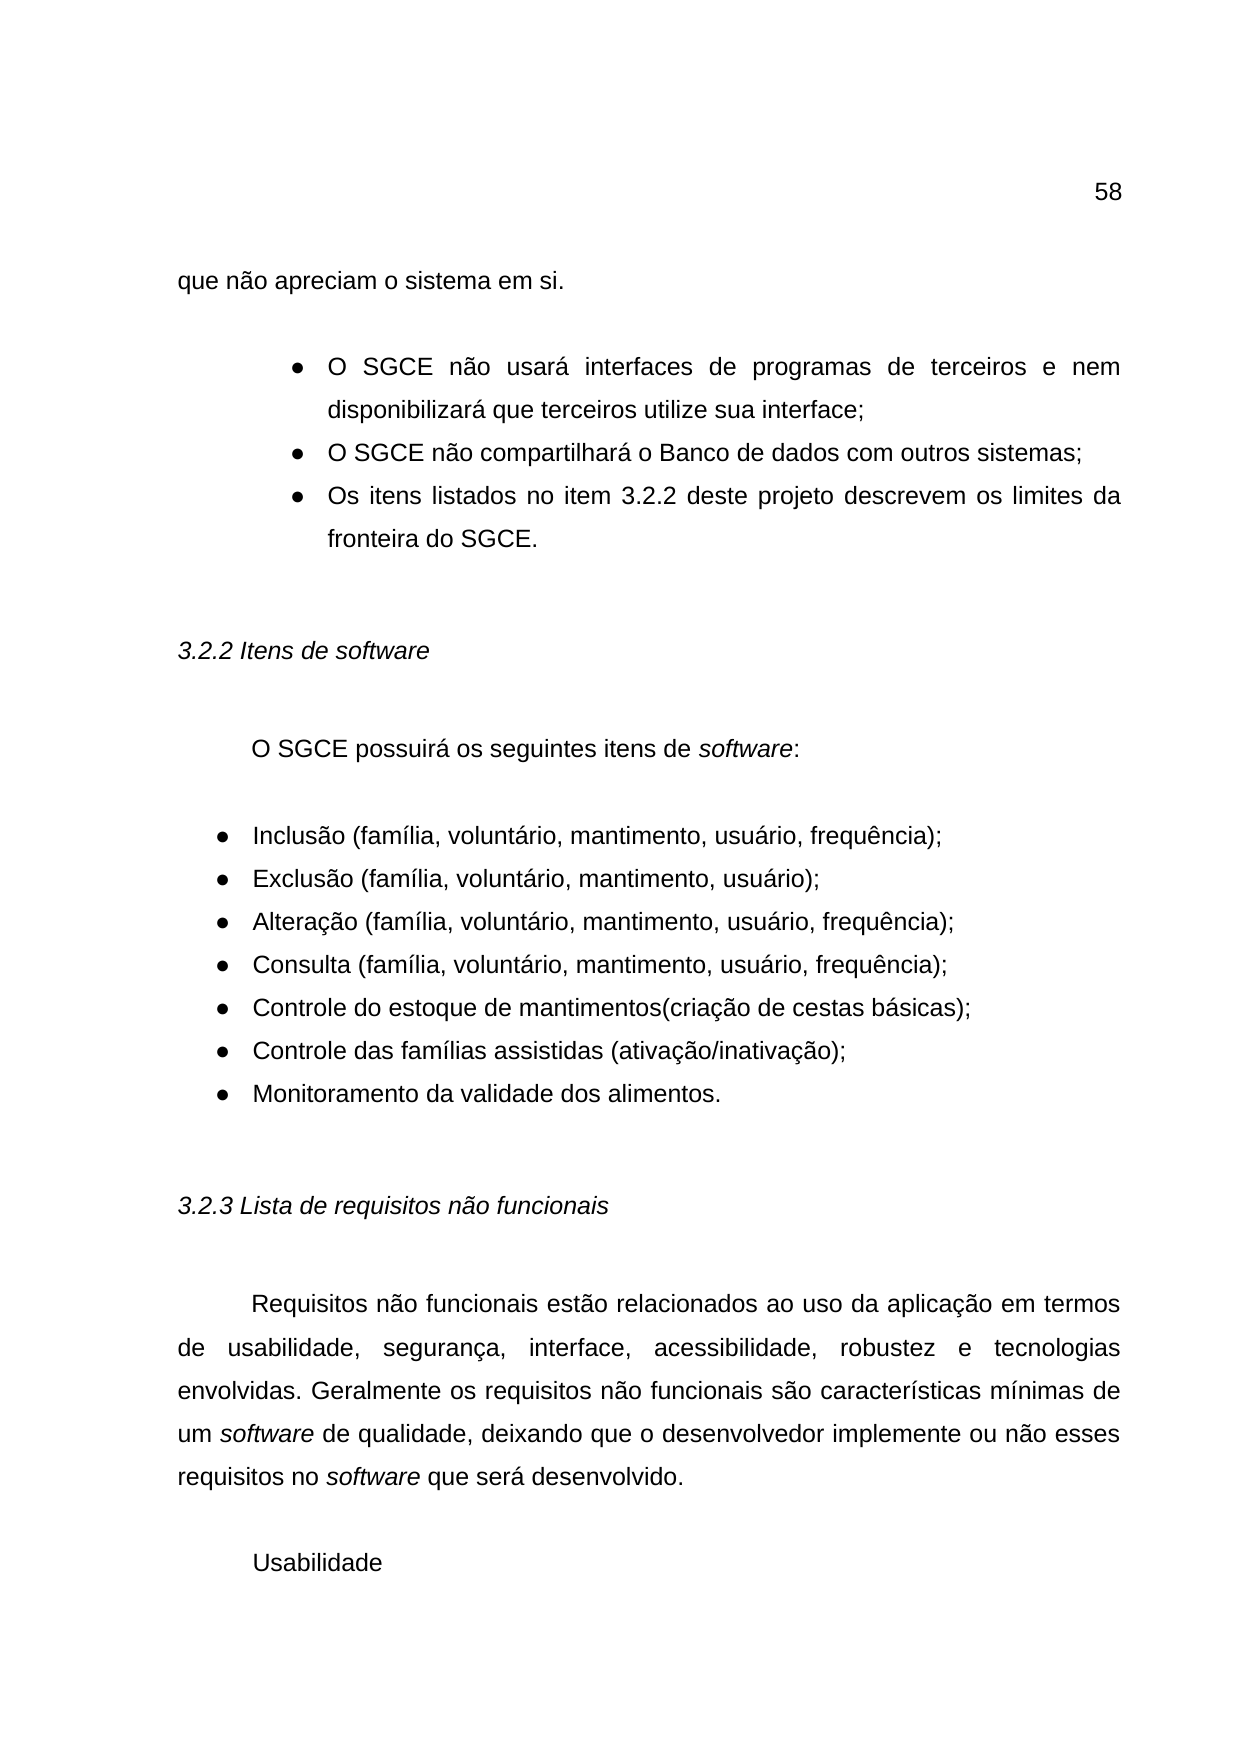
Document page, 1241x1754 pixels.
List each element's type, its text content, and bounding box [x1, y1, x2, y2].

list O SGCE não usará interfaces de programas de terceiros e nem disponibilizará que terceiros utilize sua interface; [290, 352, 1122, 424]
list Exclusão (família, voluntário, mantimento, usuário); [215, 864, 1122, 893]
text O SGCE possuirá os seguintes itens de software: [177, 734, 1122, 763]
subtitle 3.2.3 Lista de requisitos não funcionais [177, 1191, 1122, 1219]
list Alteração (família, voluntário, mantimento, usuário, frequência); [215, 907, 1122, 936]
subtitle 3.2.2 Itens de software [177, 636, 1122, 664]
list Inclusão (família, voluntário, mantimento, usuário, frequência); [215, 821, 1122, 849]
list Consulta (família, voluntário, mantimento, usuário, frequência); [215, 950, 1122, 979]
list Controle do estoque de mantimentos(criação de cestas básicas); [215, 993, 1122, 1022]
text Usabilidade [177, 1548, 1122, 1577]
list O SGCE não compartilhará o Banco de dados com outros sistemas; [290, 438, 1122, 467]
list Os itens listados no item 3.2.2 deste projeto descrevem os limites da fronteira do SGCE. [290, 481, 1122, 553]
text Requisitos não funcionais estão relacionados ao uso da aplicação em termos de usabilidade, segurança, interface, acessibilidade, robustez e tecnologias envolvidas. Geralmente os requisitos não funcionais são características mínimas de um software de qualidade, deixando que o desenvolvedor implemente ou não esses requisitos no software que será desenvolvido. [177, 1289, 1122, 1491]
text que não apreciam o sistema em si. [177, 266, 1122, 294]
list Controle das famílias assistidas (ativação/inativação); [215, 1036, 1122, 1065]
list Monitoramento da validade dos alimentos. [215, 1079, 1122, 1108]
